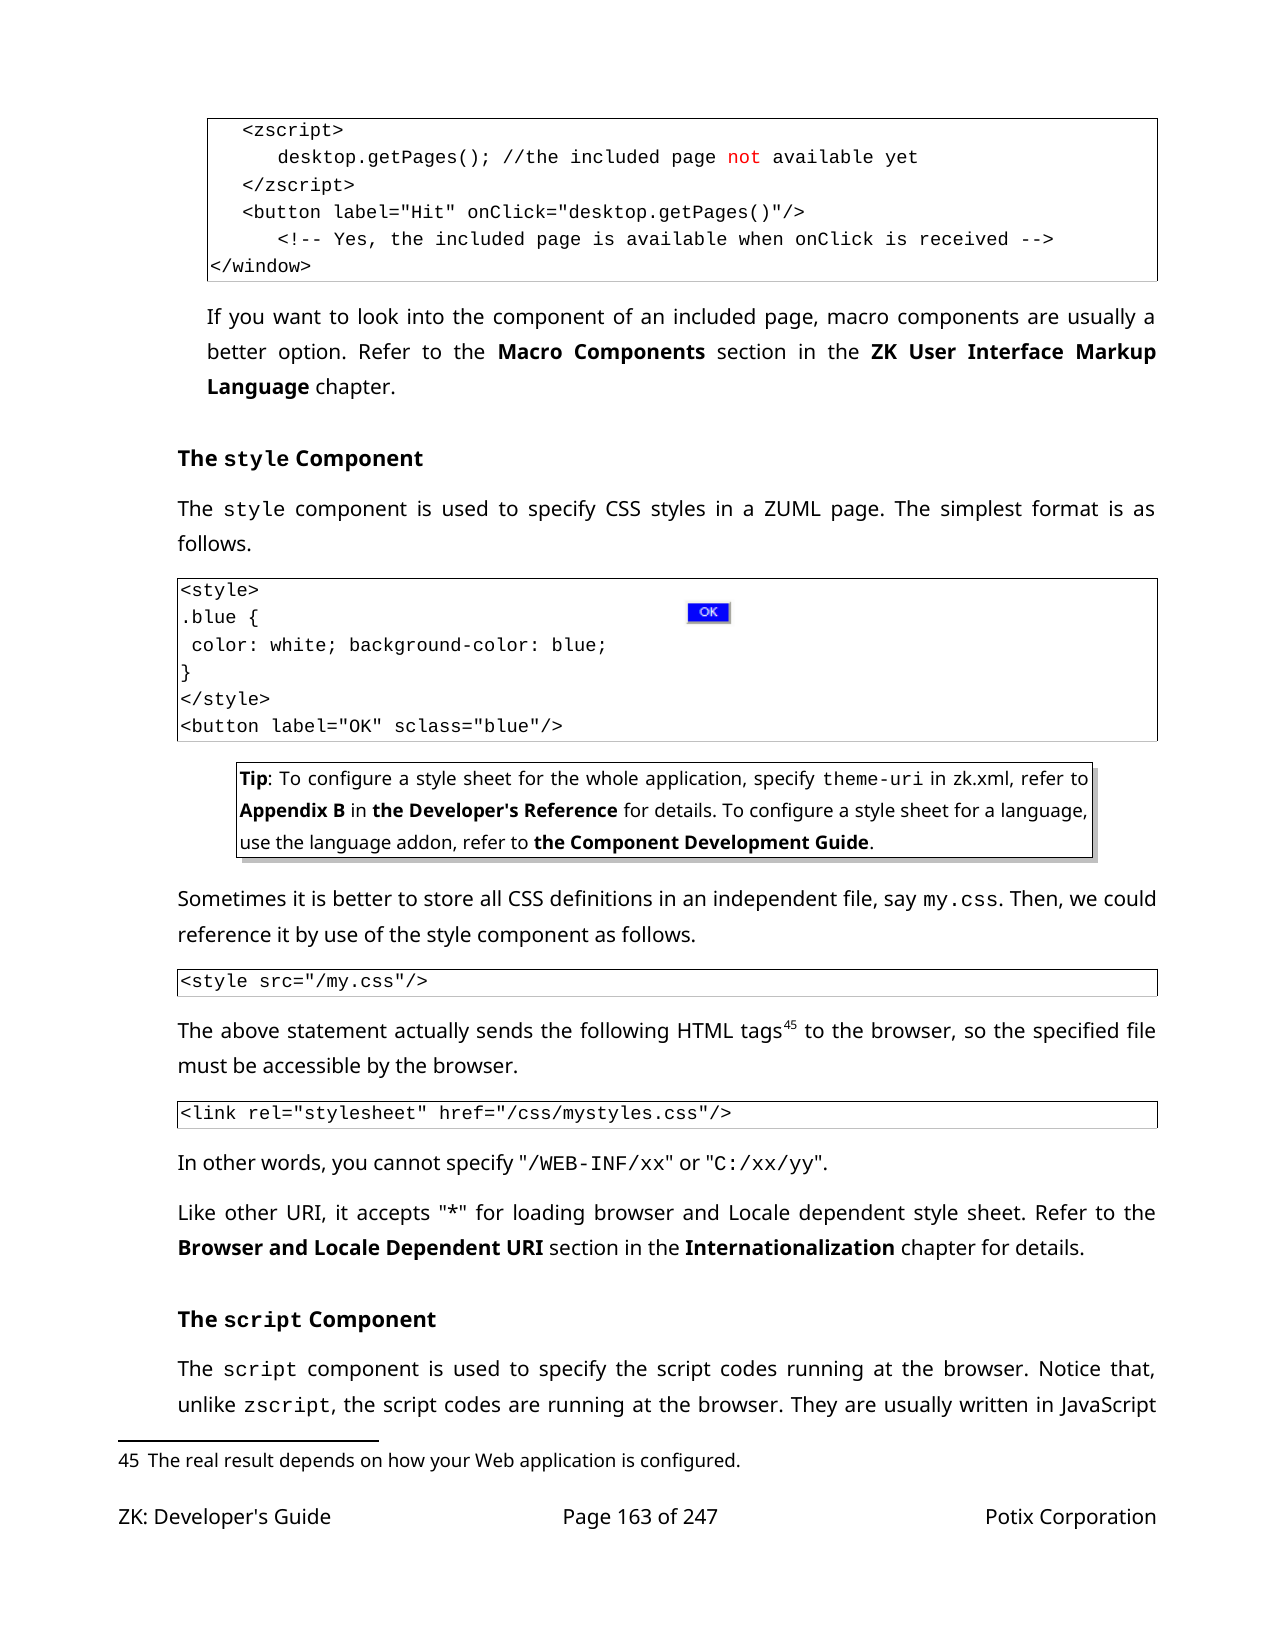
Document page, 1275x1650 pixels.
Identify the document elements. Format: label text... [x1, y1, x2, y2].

text <link rel="stylesheet" href="/css/mystyles.css"/> [178, 1102, 1157, 1128]
text <!-- Yes, the included page is available when onClick is received --> [208, 227, 1157, 251]
text </style> [178, 687, 1157, 711]
text Like other URI, it accepts "*" for loading browser and Locale dependent style sheet. Refer to the Browser and Locale Dependent URI section in the Internationalization chapter for details. [177, 1198, 1157, 1261]
text </zscript> [208, 172, 1157, 197]
text <button label="Hit" onClick="desktop.getPages()"/> [208, 200, 1157, 224]
text color: white; background-color: blue; [178, 633, 1157, 657]
text The real result depends on how your Web application is configured. [118, 1447, 1157, 1473]
text } [178, 660, 1157, 684]
text Tip: To configure a style sheet for the whole application, specify theme-uri in zk.xml, refer to Appendix B in the Developer's Reference for details. To configure a style sheet for a language, use the language addon, refer to the Component Development Guide. [237, 763, 1092, 857]
text The script component is used to specify the script codes running at the browser. Notice that, unlike zscript, the script codes are running at the browser. They are usually written in JavaScript [177, 1354, 1157, 1418]
text <style src="/my.css"/> [178, 970, 1157, 996]
text Sometimes it is better to store all CSS definitions in an independent file, say my.css. Then, we could reference it by use of the style component as follows. [177, 884, 1157, 948]
subtitle The script Component [177, 1303, 1157, 1334]
text desktop.getPages(); //the included page not available yet [208, 145, 1157, 169]
text The above statement actually sends the following HTML tags to the browser, so the specified file must be accessible by the browser. [177, 1016, 1157, 1080]
text </window> [208, 254, 1157, 281]
text The style component is used to specify CSS styles in a ZUML page. The simplest format is as follows. [177, 494, 1157, 558]
text If you want to look into the component of an included page, macro components are usually a better option. Refer to the Macro Components section in the ZK User Interface Markup Language chapter. [207, 302, 1157, 401]
subtitle The style Component [177, 443, 1157, 473]
text <style> [178, 579, 1157, 602]
text .blue { [178, 605, 1157, 630]
text <zscript> [208, 119, 1157, 142]
picture [683, 597, 735, 628]
text <button label="OK" sclass="blue"/> [178, 714, 1157, 741]
text In other words, you cannot specify "/WEB-INF/xx" or "C:/xx/yy". [177, 1148, 1157, 1177]
